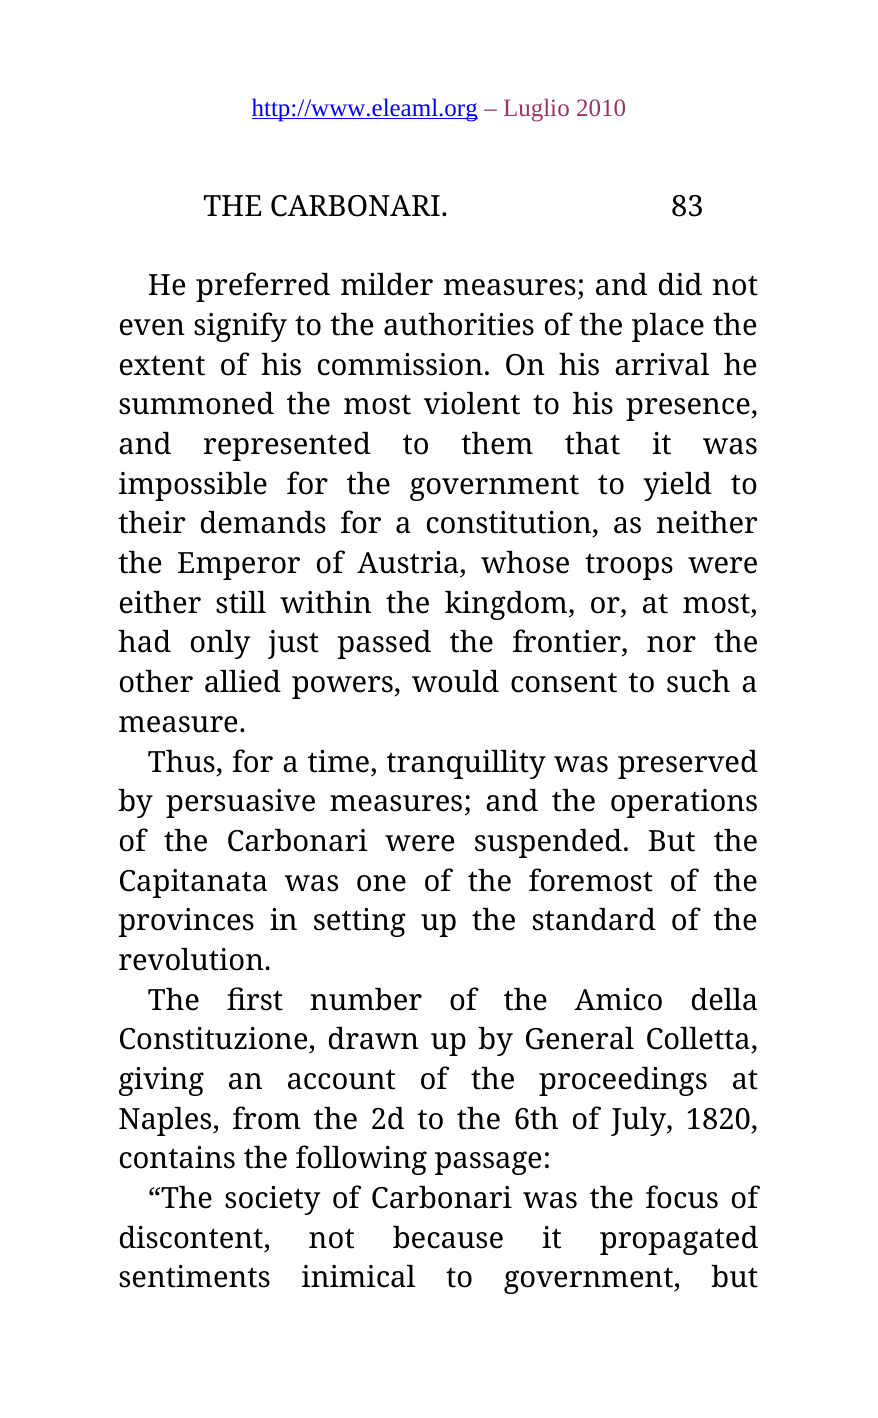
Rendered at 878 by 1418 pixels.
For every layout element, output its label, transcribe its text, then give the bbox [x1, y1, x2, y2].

text “The society of Carbonari was the focus of discontent, not because it propagated sentiments inimical to government, but [118, 1177, 759, 1296]
text The first number of the Amico della Constituzione, drawn up by General Colletta, giving an account of the proceedings at Naples, from the 2d to the 6th of July, 1820, contains the following passage: [118, 979, 759, 1177]
text THE CARBONARI. 83 [118, 185, 759, 225]
text Thus, for a time, tranquillity was preserved by persuasive measures; and the operations of the Carbonari were suspended. But the Capitanata was one of the foremost of the provinces in setting up the standard of the revolution. [118, 741, 759, 979]
text He preferred milder measures; and did not even signify to the authorities of the place the extent of his commission. On his arrival he summoned the most violent to his presence, and represented to them that it was impossible for the government to yield to their demands for a constitution, as neither the Emperor of Austria, whose troops were either still within the kingdom, or, at most, had only just passed the frontier, nor the other allied powers, would consent to such a measure. [118, 264, 759, 741]
